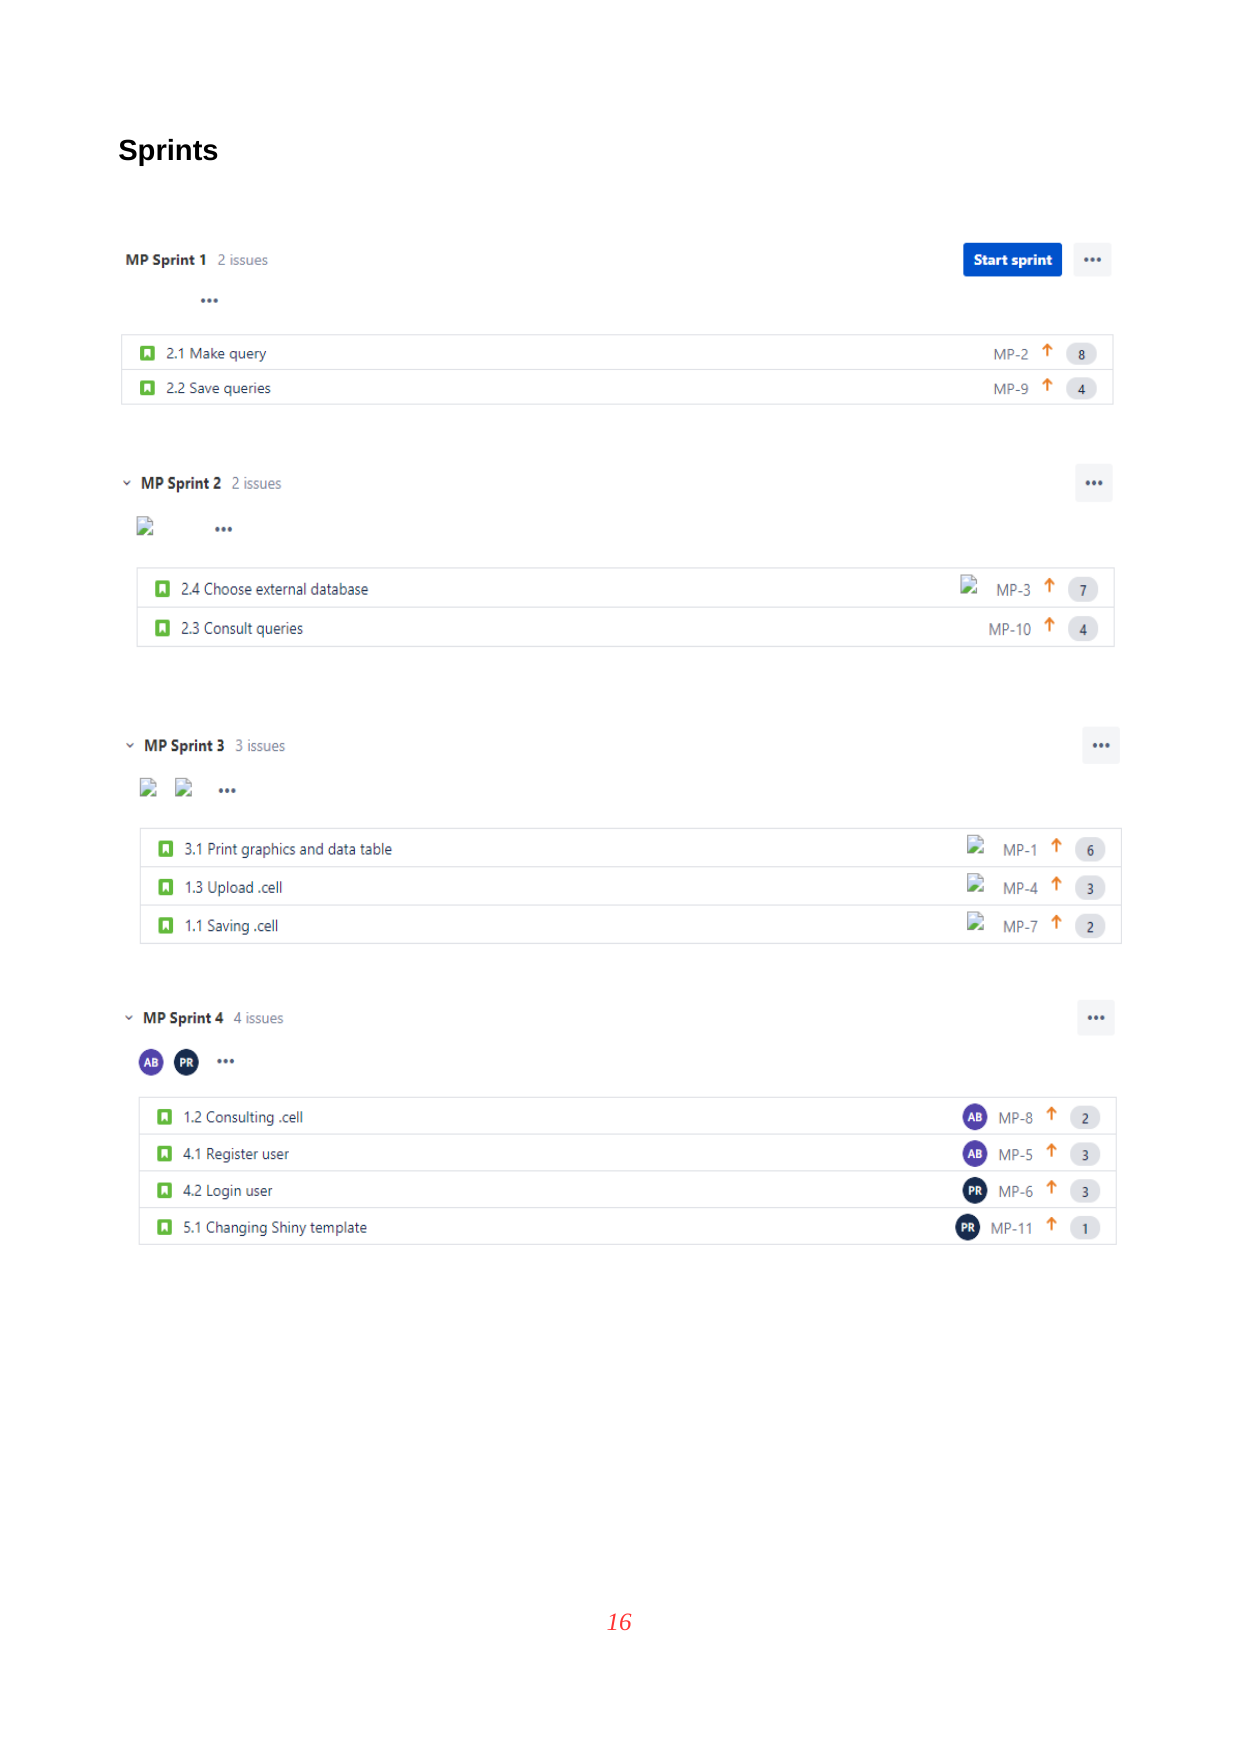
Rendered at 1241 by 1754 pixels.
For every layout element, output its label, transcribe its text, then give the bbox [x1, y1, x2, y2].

picture [118, 458, 1123, 659]
picture [118, 721, 1123, 958]
picture [118, 991, 1123, 1255]
picture [118, 226, 1123, 411]
subtitle Sprints [118, 133, 1122, 166]
